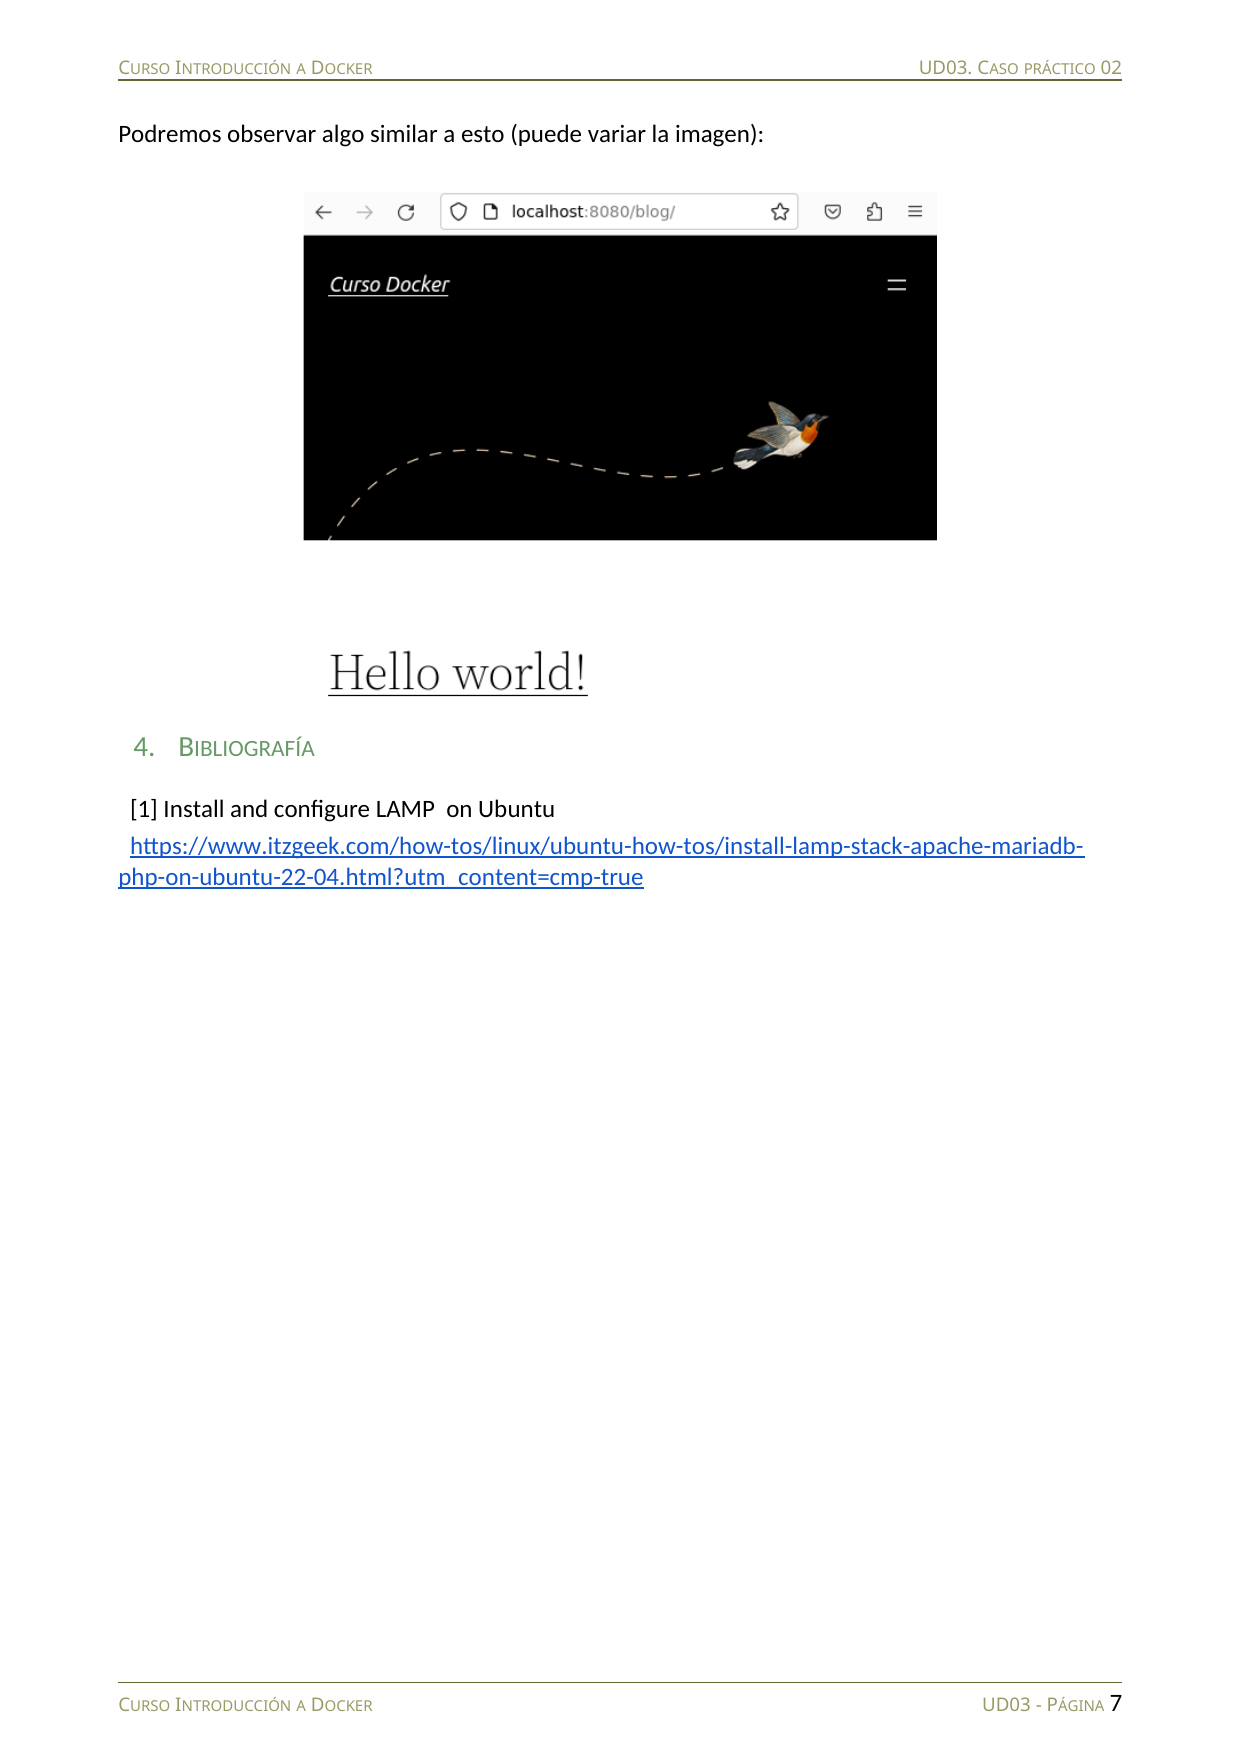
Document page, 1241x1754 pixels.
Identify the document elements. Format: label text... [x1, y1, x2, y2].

picture [303, 192, 937, 703]
subtitle Bibliografía [133, 728, 1122, 763]
text [1] Install and configure LAMP on Ubuntu [118, 793, 1122, 824]
text https://www.itzgeek.com/how-tos/linux/ubuntu-how-tos/install-lamp-stack-apache-mariadb-php-on-ubuntu-22-04.html?utm_content=cmp-true [118, 831, 1122, 892]
text Podremos observar algo similar a esto (puede variar la imagen): [118, 118, 1122, 148]
